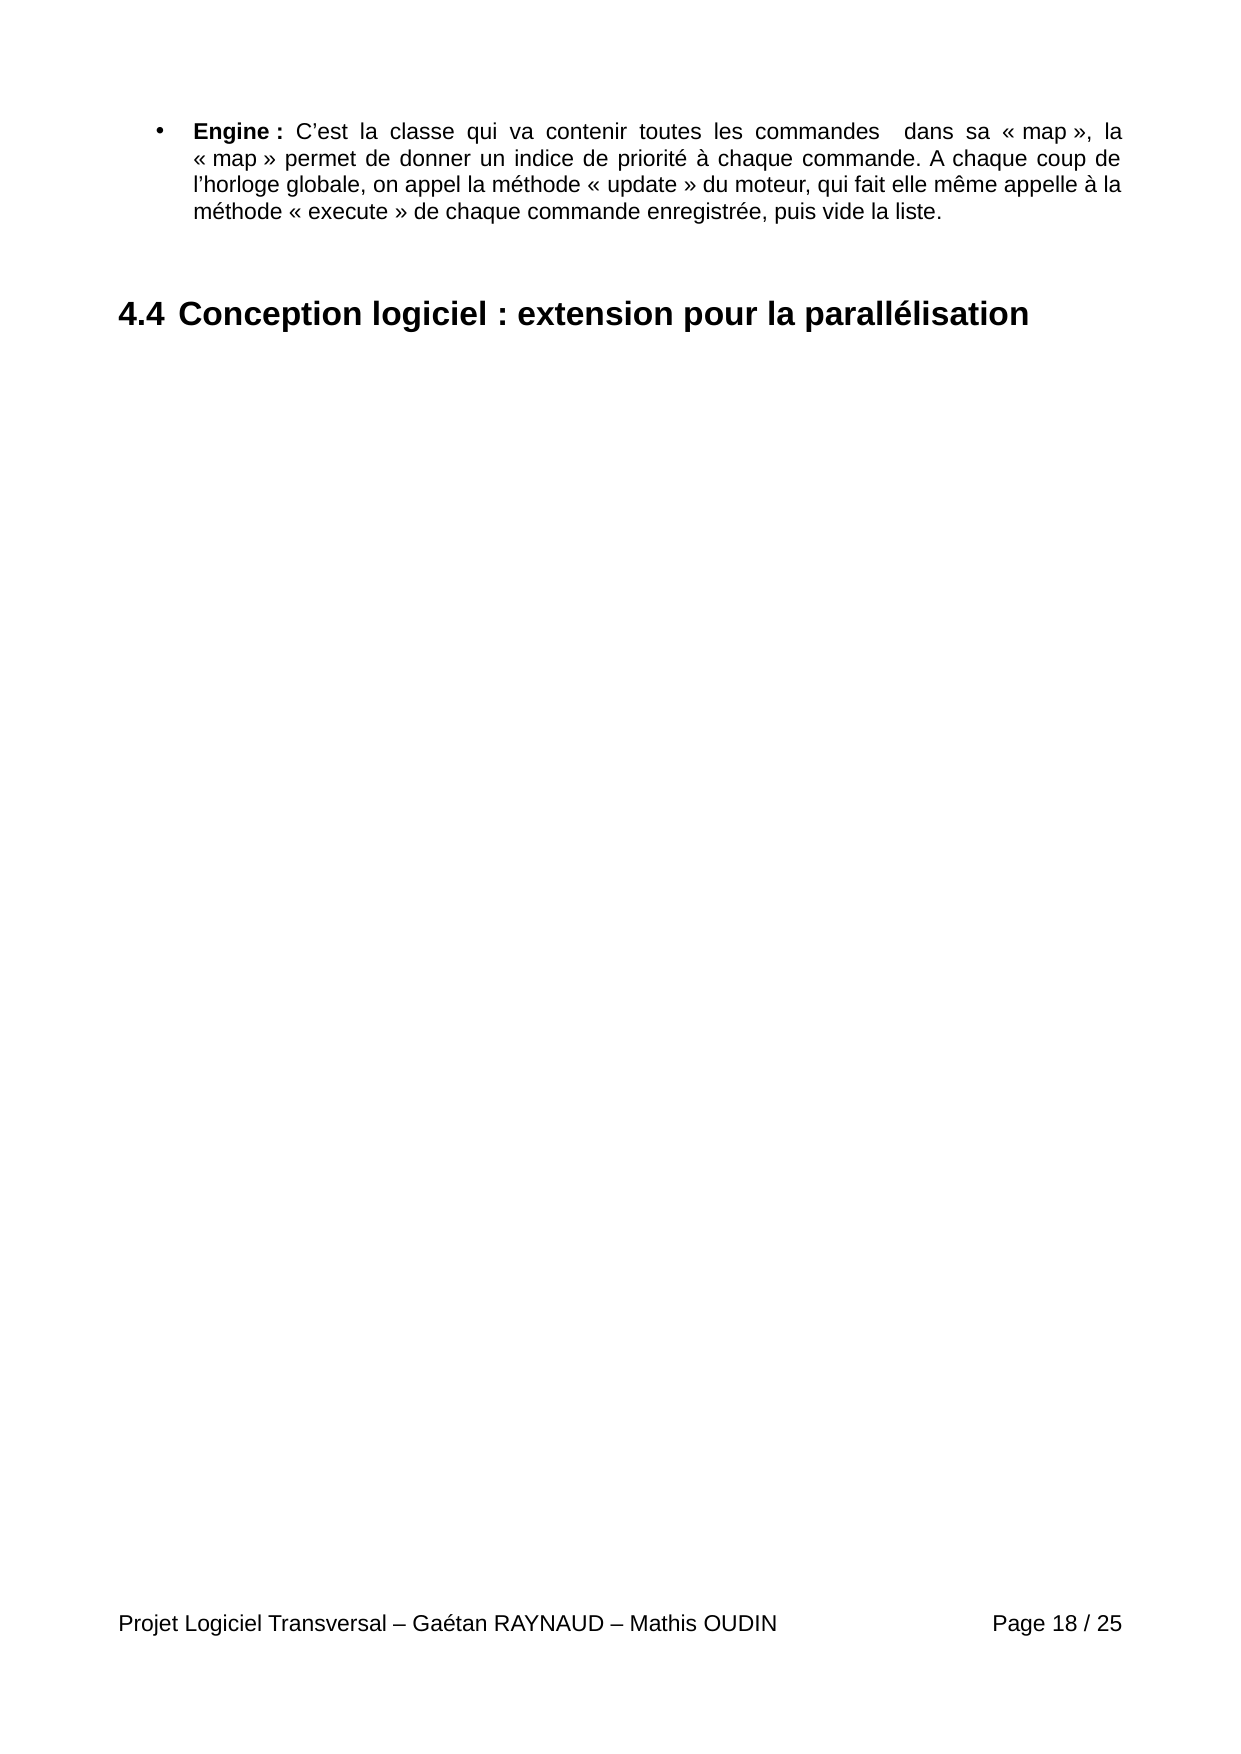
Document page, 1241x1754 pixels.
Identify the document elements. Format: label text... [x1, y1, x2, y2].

subtitle Conception logiciel : extension pour la parallélisation [118, 294, 1122, 333]
list Engine : C’est la classe qui va contenir toutes les commandes dans sa « map », la « map » permet de donner un indice de priorité à chaque commande. A chaque coup de l’horloge globale, on appel la méthode « update » du moteur, qui fait elle même appelle à la méthode « execute » de chaque commande enregistrée, puis vide la liste. [156, 118, 1122, 224]
